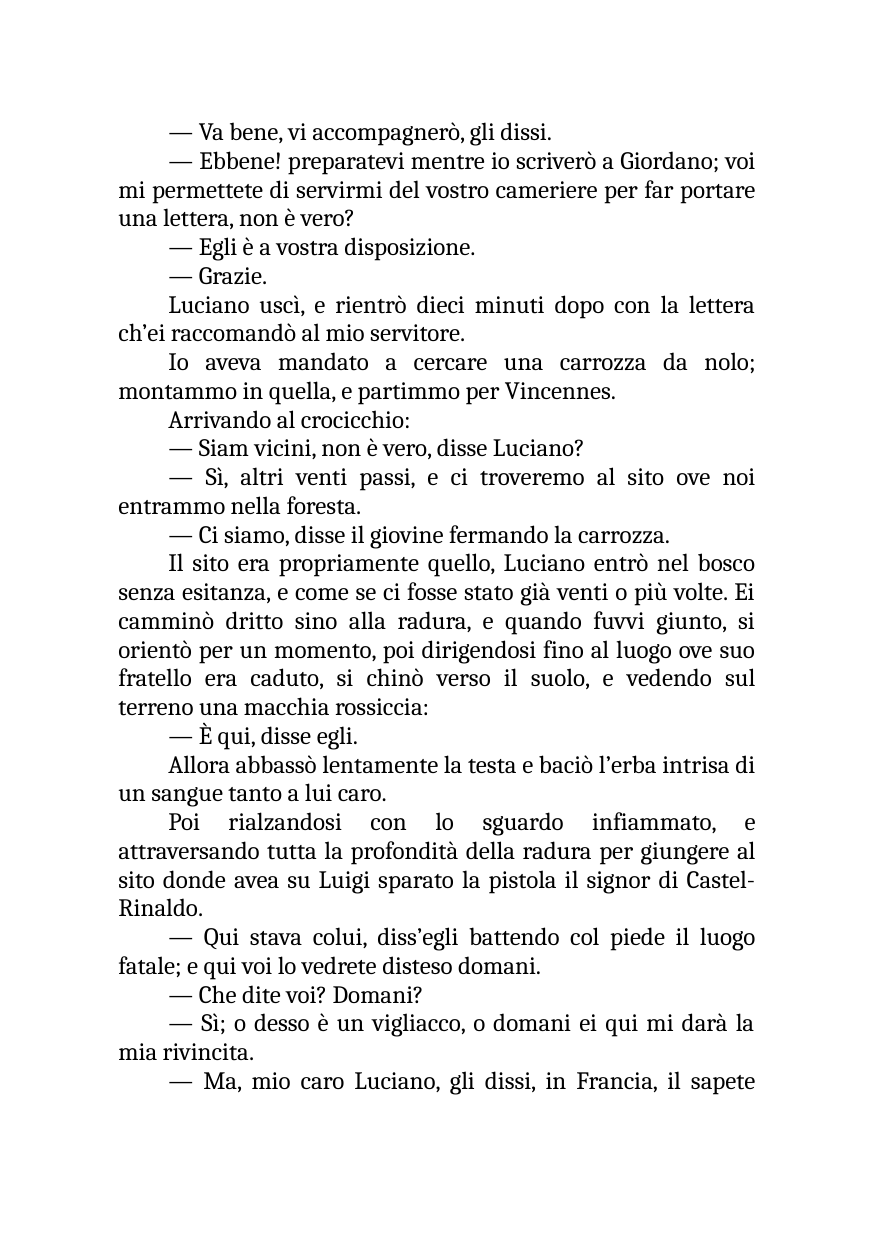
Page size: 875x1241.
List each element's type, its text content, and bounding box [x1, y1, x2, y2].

text Allora abbassò lentamente la testa e baciò l’erba intrisa di un sangue tanto a lui caro. [118, 751, 756, 808]
text — Sì, altri venti passi, e ci troveremo al sito ove noi entrammo nella foresta. [118, 463, 756, 521]
text — Che dite voi? Domani? [118, 981, 756, 1009]
text Luciano uscì, e rientrò dieci minuti dopo con la lettera ch’ei raccomandò al mio servitore. [118, 291, 756, 348]
text — Qui stava colui, diss’egli battendo col piede il luogo fatale; e qui voi lo vedrete disteso domani. [118, 923, 756, 981]
text Il sito era propriamente quello, Luciano entrò nel bosco senza esitanza, e come se ci fosse stato già venti o più volte. Ei camminò dritto sino alla radura, e quando fuvvi giunto, si orientò per un momento, poi dirigendosi fino al luogo ove suo fratello era caduto, si chinò verso il suolo, e vedendo sul terreno una macchia rossiccia: [118, 549, 756, 722]
text — Ebbene! preparatevi mentre io scriverò a Giordano; voi mi permettete di servirmi del vostro cameriere per far portare una lettera, non è vero? [118, 147, 756, 233]
text Arrivando al crocicchio: [118, 406, 756, 434]
text — Sì; o desso è un vigliacco, o domani ei qui mi darà la mia rivincita. [118, 1009, 756, 1067]
text Io aveva mandato a cercare una carrozza da nolo; montammo in quella, e partimmo per Vincennes. [118, 348, 756, 406]
text — Siam vicini, non è vero, disse Luciano? [118, 434, 756, 463]
text Poi rialzandosi con lo sguardo infiammato, e attraversando tutta la profondità della radura per giungere al sito donde avea su Luigi sparato la pistola il signor di Castel-Rinaldo. [118, 808, 756, 923]
text — Va bene, vi accompagnerò, gli dissi. [118, 118, 756, 147]
text — Ma, mio caro Luciano, gli dissi, in Francia, il sapete [118, 1067, 756, 1096]
text — Egli è a vostra disposizione. [118, 233, 756, 262]
text — È qui, disse egli. [118, 722, 756, 751]
text — Ci siamo, disse il giovine fermando la carrozza. [118, 521, 756, 549]
text — Grazie. [118, 262, 756, 291]
